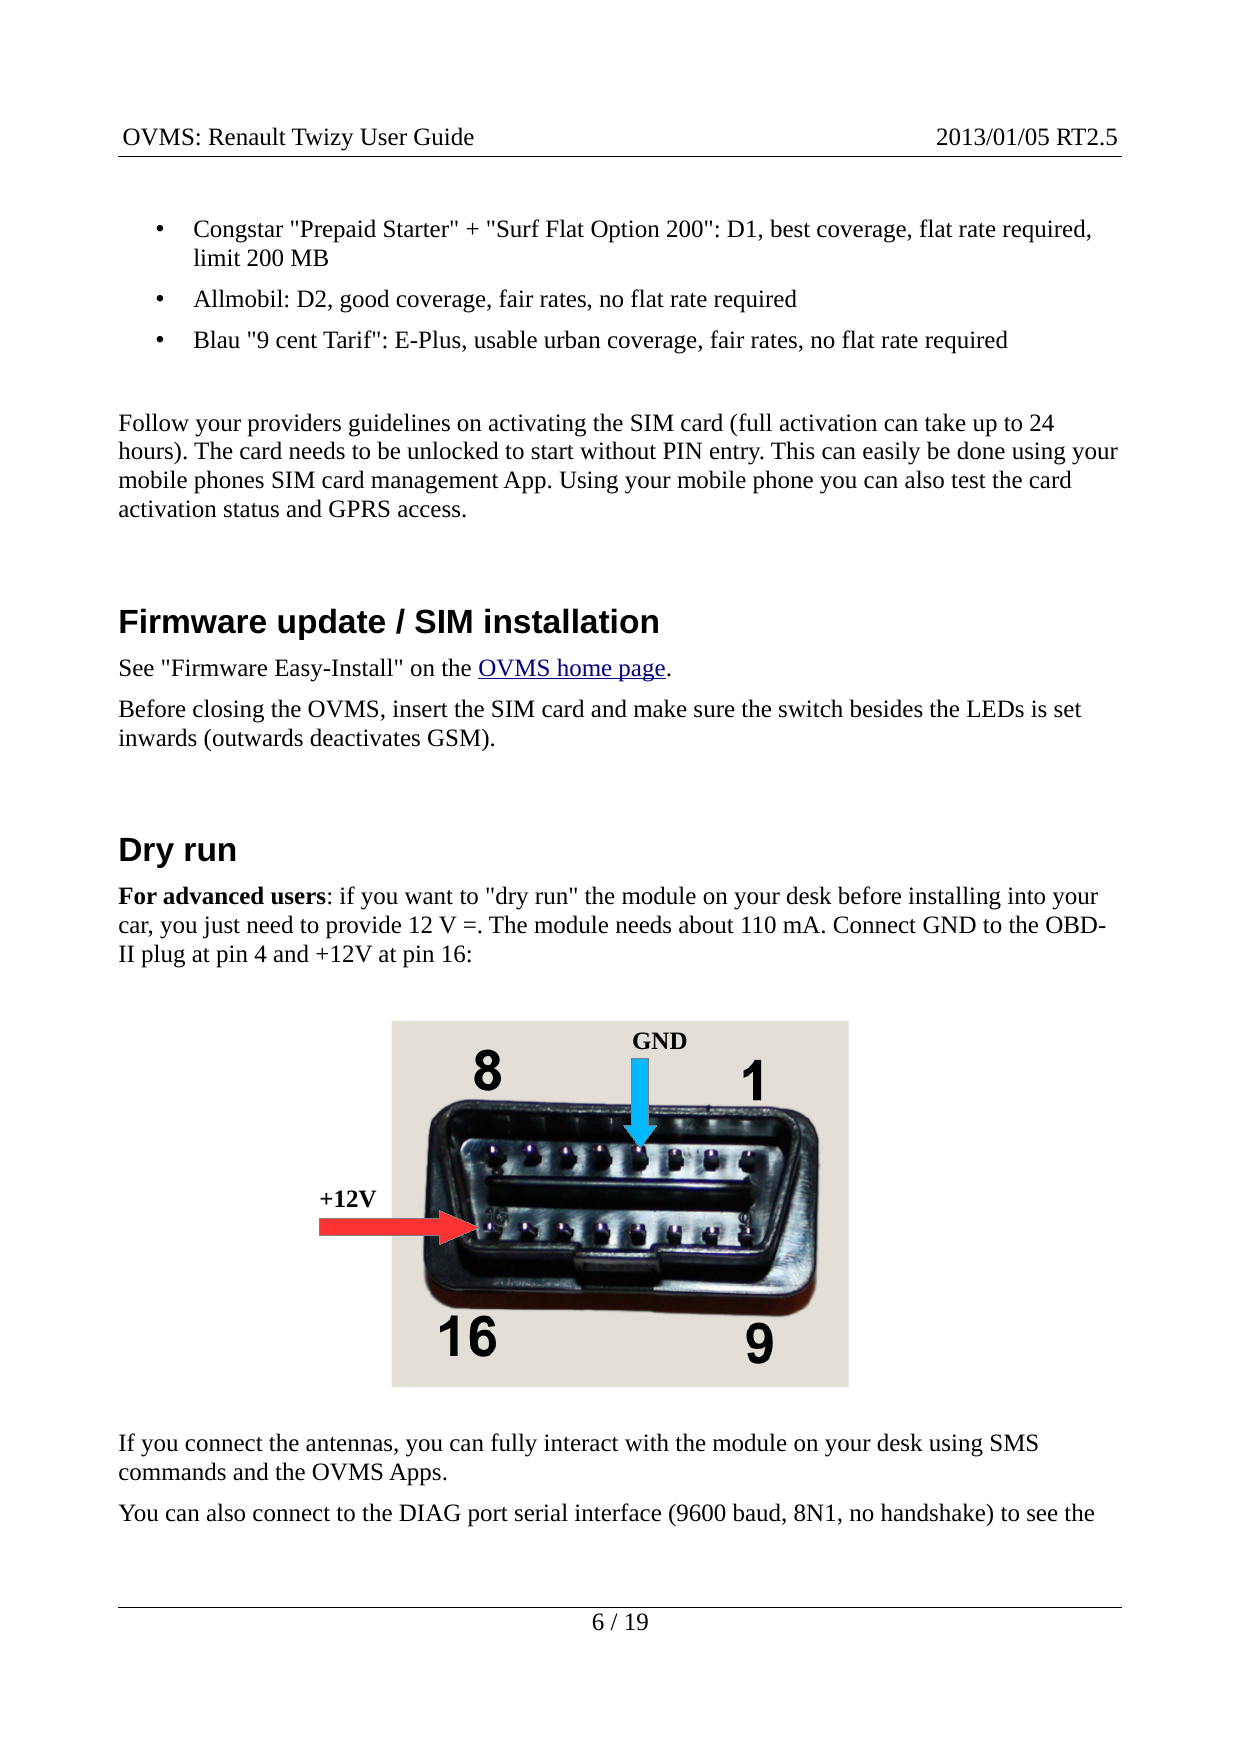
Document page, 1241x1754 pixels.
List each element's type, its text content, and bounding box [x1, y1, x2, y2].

list Allmobil: D2, good coverage, fair rates, no flat rate required [156, 284, 1122, 313]
text See "Firmware Easy-Install" on the OVMS home page. [118, 653, 1122, 681]
list Congstar "Prepaid Starter" + "Surf Flat Option 200": D1, best coverage, flat rate required, limit 200 MB [156, 214, 1122, 271]
subtitle Dry run [118, 830, 1122, 869]
subtitle Firmware update / SIM installation [118, 601, 1122, 640]
list Blau "9 cent Tarif": E-Plus, usable urban coverage, fair rates, no flat rate required [156, 325, 1122, 354]
text Follow your providers guidelines on activating the SIM card (full activation can take up to 24 hours). The card needs to be unlocked to start without PIN entry. This can easily be done using your mobile phones SIM card management App. Using your mobile phone you can also test the card activation status and GPRS access. [118, 408, 1122, 523]
text You can also connect to the DIAG port serial interface (9600 baud, 8N1, no handshake) to see the [118, 1498, 1122, 1527]
text For advanced users: if you want to "dry run" the module on your desk before installing into your car, you just need to provide 12 V =. The module needs about 110 mA. Connect GND to the OBD-II plug at pin 4 and +12V at pin 16: [118, 881, 1122, 967]
text Before closing the OVMS, insert the SIM card and make sure the switch besides the LEDs is set inwards (outwards deactivates GSM). [118, 694, 1122, 751]
picture [391, 1021, 849, 1387]
text If you connect the antennas, you can fully interact with the module on your desk using SMS commands and the OVMS Apps. [118, 1428, 1122, 1486]
